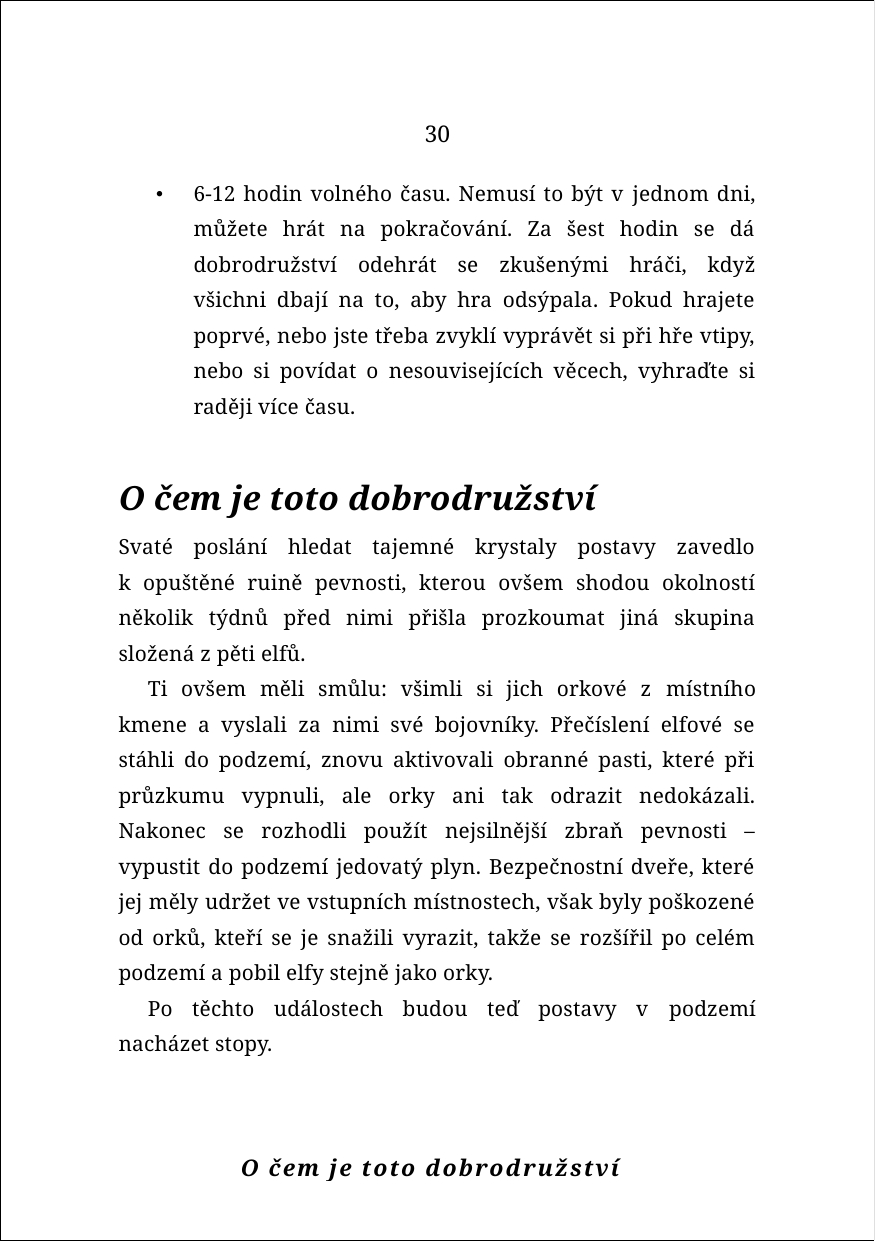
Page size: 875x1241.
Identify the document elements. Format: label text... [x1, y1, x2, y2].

text Svaté poslání hledat tajemné krystaly postavy zavedlo k⁠ opuštěné ruině pevnosti, kterou ovšem shodou okolností několik týdnů před nimi přišla prozkoumat jiná skupina složená z⁠ pěti elfů. Ti ovšem měli smůlu: všimli si jich orkové z⁠ místního kmene a⁠ vyslali za nimi své bojovníky. Přečíslení elfové se stáhli do podzemí, znovu aktivovali obranné pasti, které při průzkumu vypnuli, ale orky ani tak odrazit nedokázali. Nakonec se rozhodli použít nejsilnější zbraň pevnosti – vypustit do podzemí jedovatý plyn. Bezpečnostní dveře, které jej měly udržet ve vstupních místnostech, však byly poškozené od orků, kteří se je snažili vyrazit, takže se rozšířil po celém podzemí a⁠ pobil elfy stejně jako orky. Po těchto událostech budou teď postavy v⁠ podzemí nacházet stopy. [118, 532, 756, 1058]
list 6-12 hodin volného času. Nemusí to být v⁠ jednom dni, můžete hrát na pokračování. Za šest hodin se dá dobrodružství odehrát se zkušenými hráči, když všichni dbají na to, aby hra odsýpala. Pokud hrajete poprvé, nebo jste třeba zvyklí vyprávět si při hře vtipy, nebo si povídat o⁠ nesouvisejících věcech, vyhraďte si raději více času. [156, 179, 756, 421]
subtitle O⁠ čem je toto dobrodružství [118, 475, 756, 520]
